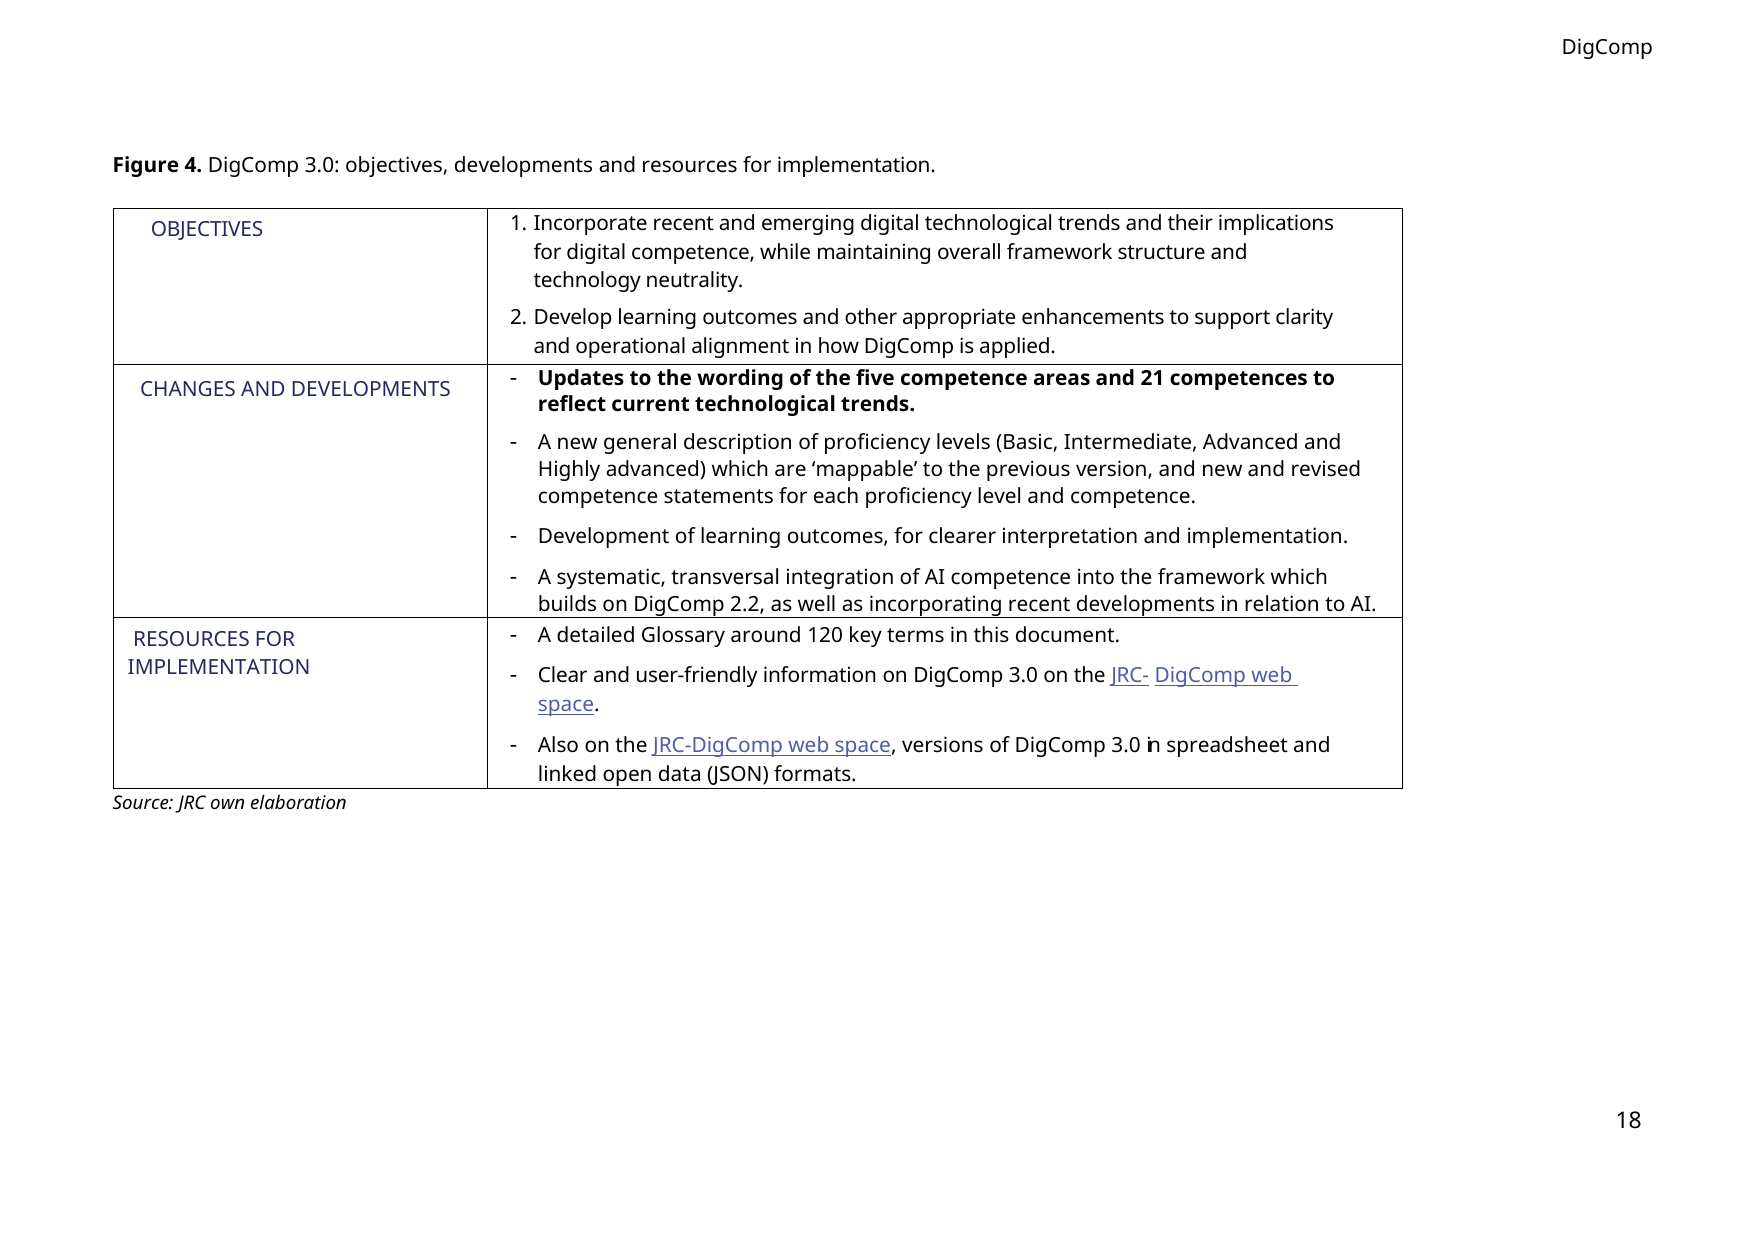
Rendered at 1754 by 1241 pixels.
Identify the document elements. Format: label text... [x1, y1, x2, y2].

table_cell A detailed Glossary around 120 key terms in this document. Clear and user-friendly information on DigComp 3.0 on the JRC- DigComp web space. Also on the JRC-DigComp web space, versions of DigComp 3.0 in spreadsheet and linked open data (JSON) formats. [488, 618, 1402, 788]
table_cell CHANGES AND DEVELOPMENTS [114, 365, 487, 617]
text Figure 4. DigComp 3.0: objectives, developments and resources for implementation. [112, 150, 1641, 178]
text Source: JRC own elaboration [112, 789, 1612, 814]
table_header Incorporate recent and emerging digital technological trends and their implications for digital competence, while maintaining overall framework structure and technology neutrality. Develop learning outcomes and other appropriate enhancements to support clarity and operational alignment in how DigComp is applied. [488, 209, 1402, 364]
table_header OBJECTIVES [114, 209, 487, 364]
table_cell RESOURCES FOR IMPLEMENTATION [114, 618, 487, 788]
table_cell Updates to the wording of the five competence areas and 21 competences to reflect current technological trends. A new general description of proficiency levels (Basic, Intermediate, Advanced and Highly advanced) which are ‘mappable’ to the previous version, and new and revised competence statements for each proficiency level and competence. Development of learning outcomes, for clearer interpretation and implementation. A systematic, transversal integration of AI competence into the framework which builds on DigComp 2.2, as well as incorporating recent developments in relation to AI. [488, 365, 1402, 617]
